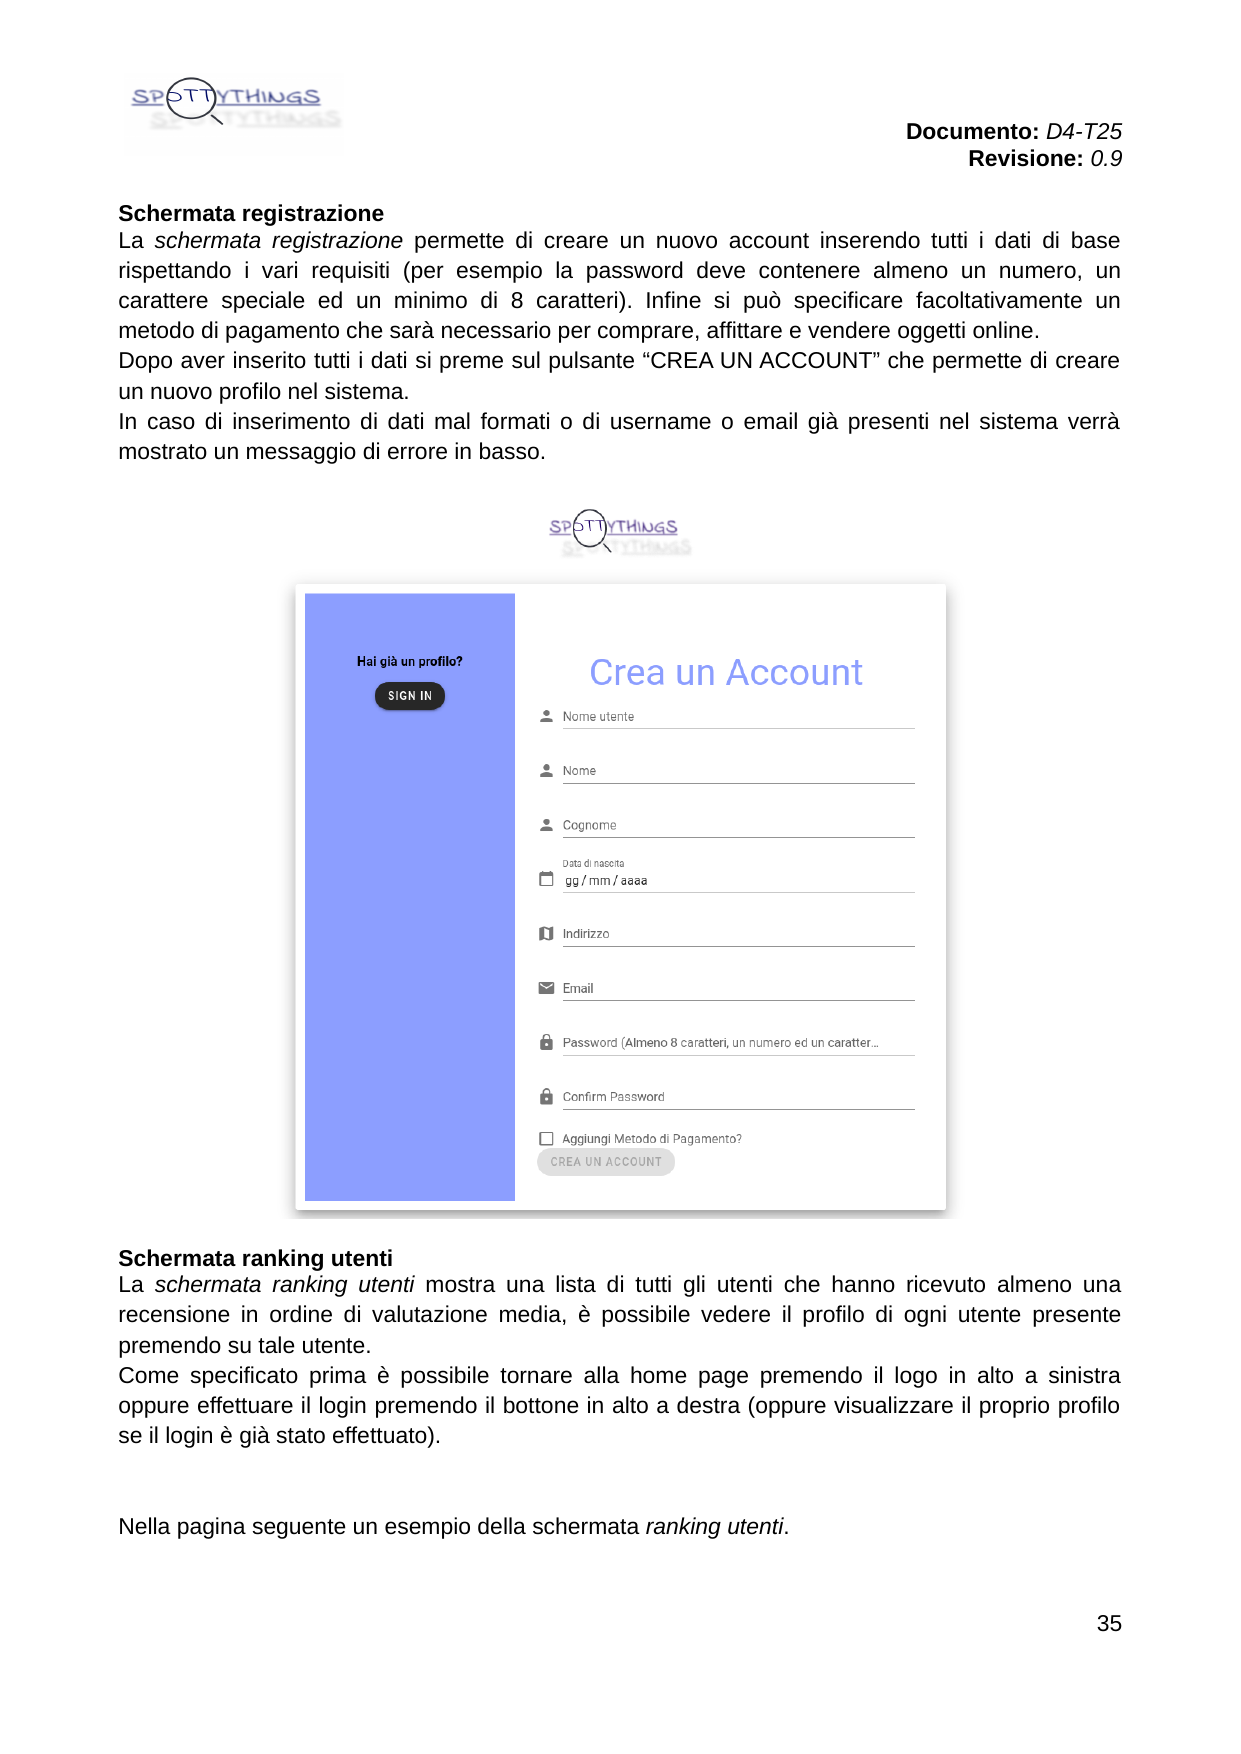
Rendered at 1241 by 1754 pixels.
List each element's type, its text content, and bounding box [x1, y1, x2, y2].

picture [118, 468, 1123, 1219]
text La schermata ranking utenti mostra una lista di tutti gli utenti che hanno ricevuto almeno una recensione in ordine di valutazione media, è possibile vedere il profilo di ogni utente presente premendo su tale utente. [118, 1271, 1122, 1358]
text Come specificato prima è possibile tornare alla home page premendo il logo in alto a sinistra oppure effettuare il login premendo il bottone in alto a destra (oppure visualizzare il proprio profilo se il login è già stato effettuato). [118, 1362, 1122, 1449]
text In caso di inserimento di dati mal formati o di username o email già presenti nel sistema verrà mostrato un messaggio di errore in basso. [118, 408, 1122, 464]
text Nella pagina seguente un esempio della schermata ranking utenti. [118, 1513, 1122, 1539]
picture [123, 73, 345, 156]
text Schermata ranking utenti [118, 1245, 1122, 1271]
text Schermata registrazione [118, 200, 1122, 227]
text Dopo aver inserito tutti i dati si preme sul pulsante “CREA UN ACCOUNT” che permette di creare un nuovo profilo nel sistema. [118, 347, 1122, 404]
text La schermata registrazione permette di creare un nuovo account inserendo tutti i dati di base rispettando i vari requisiti (per esempio la password deve contenere almeno un numero, un carattere speciale ed un minimo di 8 caratteri). Infine si può specificare facoltativamente un metodo di pagamento che sarà necessario per comprare, affittare e vendere oggetti online. [118, 227, 1122, 344]
